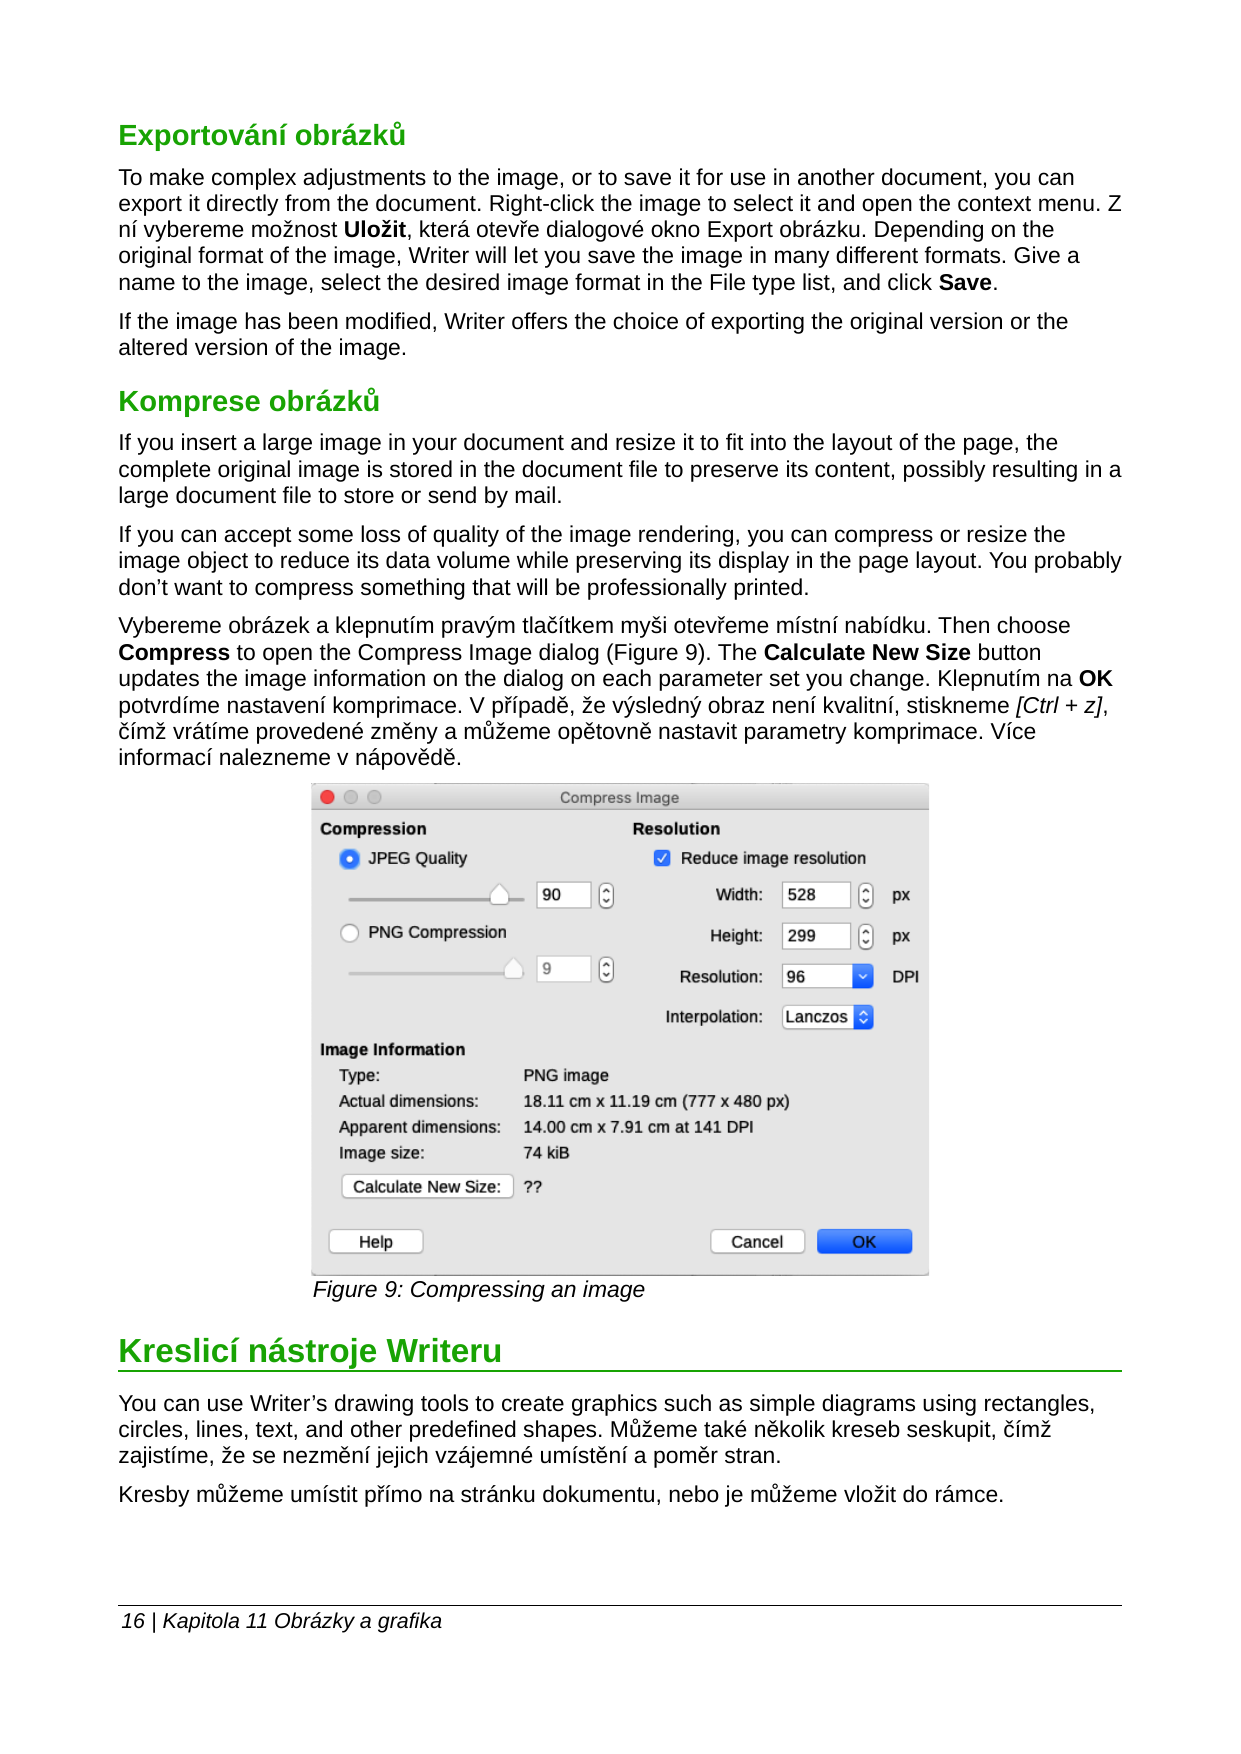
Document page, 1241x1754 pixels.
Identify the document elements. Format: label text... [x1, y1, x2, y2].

text If the image has been modified, Writer offers the choice of exporting the original version or the altered version of the image. [118, 308, 1122, 360]
text If you insert a large image in your document and resize it to fit into the layout of the page, the complete original image is stored in the document file to preserve its content, possibly resulting in a large document file to store or send by mail. [118, 429, 1122, 508]
text If you can accept some loss of quality of the image rendering, you can compress or resize the image object to reduce its data volume while preserving its display in the page layout. You probably don’t want to compress something that will be professionally printed. [118, 521, 1122, 600]
text Figure 9: Compressing an image [313, 1276, 928, 1302]
picture [311, 783, 930, 1276]
subtitle Kreslicí nástroje Writeru [118, 1332, 1122, 1370]
text Kresby můžeme umístit přímo na stránku dokumentu, nebo je můžeme vložit do rámce. [118, 1481, 1122, 1508]
text You can use Writer’s drawing tools to create graphics such as simple diagrams using rectangles, circles, lines, text, and other predefined shapes. Můžeme také několik kreseb seskupit, čímž zajistíme, že se nezmění jejich vzájemné umístění a poměr stran. [118, 1390, 1122, 1469]
text Vybereme obrázek a klepnutím pravým tlačítkem myši otevřeme místní nabídku. Then choose Compress to open the Compress Image dialog (Figure 9). The Calculate New Size button updates the image information on the dialog on each parameter set you change. Klepnutím na OK potvrdíme nastavení komprimace. V případě, že výsledný obraz není kvalitní, stiskneme [Ctrl + z], čímž vrátíme provedené změny a můžeme opětovně nastavit parametry komprimace. Více informací nalezneme v nápovědě. [118, 612, 1122, 771]
text To make complex adjustments to the image, or to save it for use in another document, you can export it directly from the document. Right-click the image to select it and open the context menu. Z ní vybereme možnost Uložit, která otevře dialogové okno Export obrázku. Depending on the original format of the image, Writer will let you save the image in many different formats. Give a name to the image, select the desired image format in the File type list, and click Save. [118, 163, 1122, 295]
subtitle Komprese obrázků [118, 384, 1122, 418]
subtitle Exportování obrázků [118, 118, 1122, 152]
